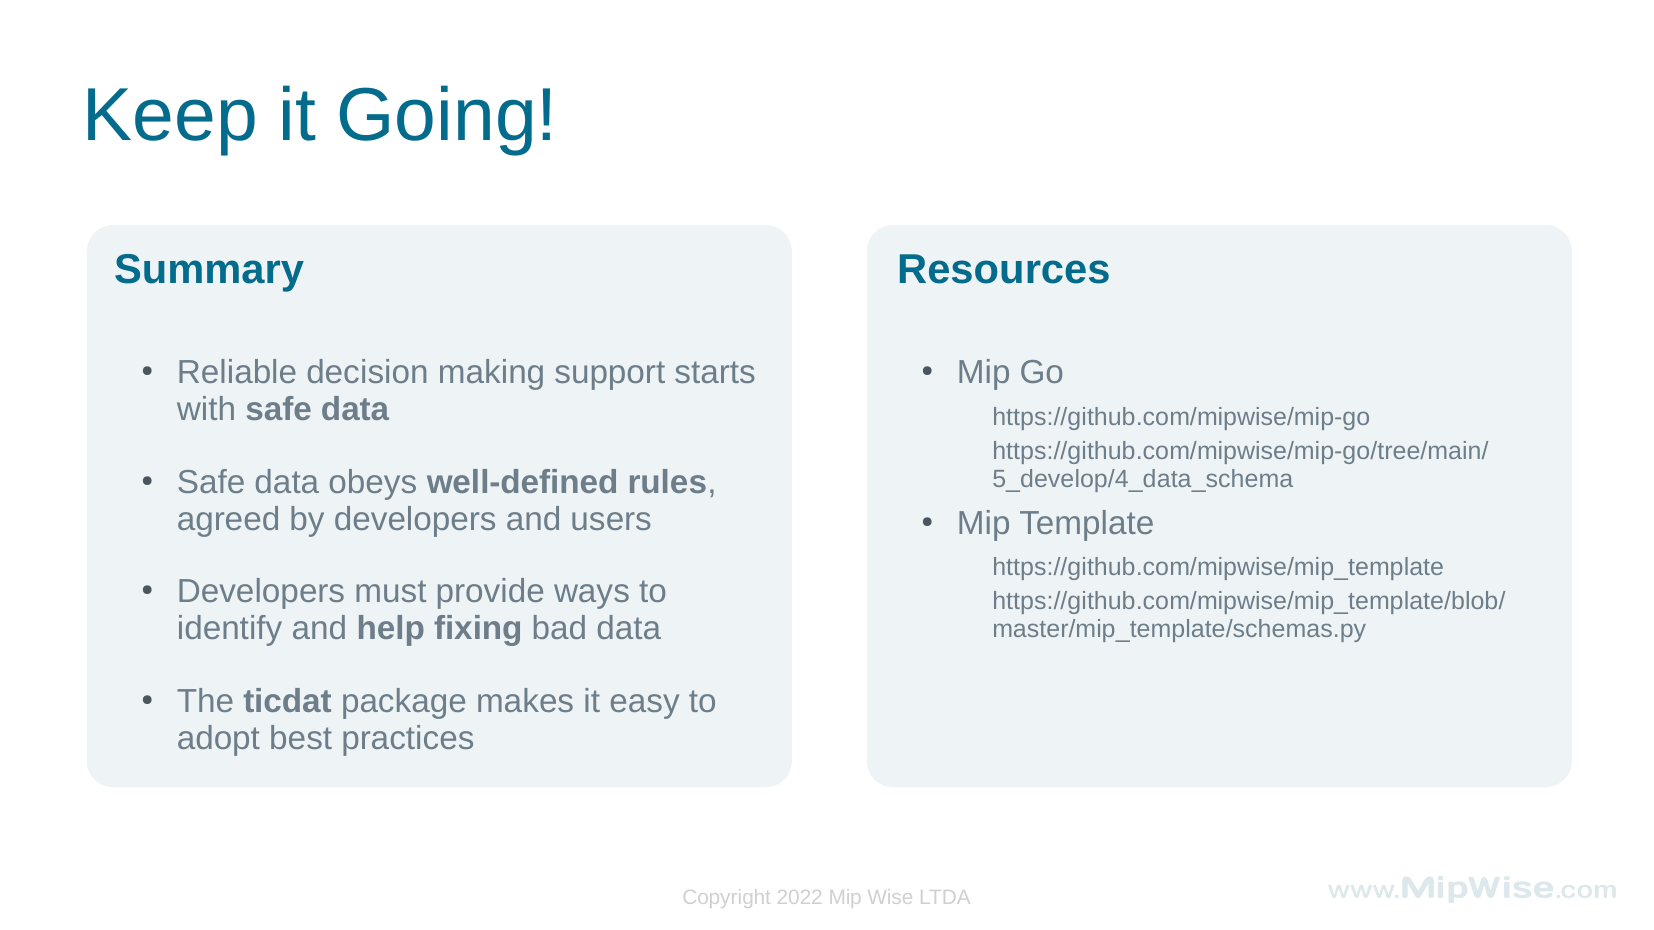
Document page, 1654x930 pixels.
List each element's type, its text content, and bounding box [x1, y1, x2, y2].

text_box Mip Go https://github.com/mipwise/mip-go https://github.com/mipwise/mip-go/tree/main/5_develop/4_data_schema Mip Template https://github.com/mipwise/mip_template https://github.com/mipwise/mip_template/blob/master/mip_template/schemas.py [906, 346, 1572, 690]
text_box Copyright 2022 Mip Wise LTDA [665, 877, 987, 917]
text_box [86, 225, 792, 788]
text_box Resources [882, 238, 1233, 301]
text_box Summary [99, 238, 451, 301]
text_box [866, 225, 1572, 788]
text_box [1315, 862, 1628, 917]
title Keep it Going! [82, 37, 1571, 193]
text_box Reliable decision making support starts with safe data Safe data obeys well-defined rules, agreed by developers and users Developers must provide ways to identify and help fixing bad data The ticdat package makes it easy to adopt best practices [126, 346, 792, 764]
